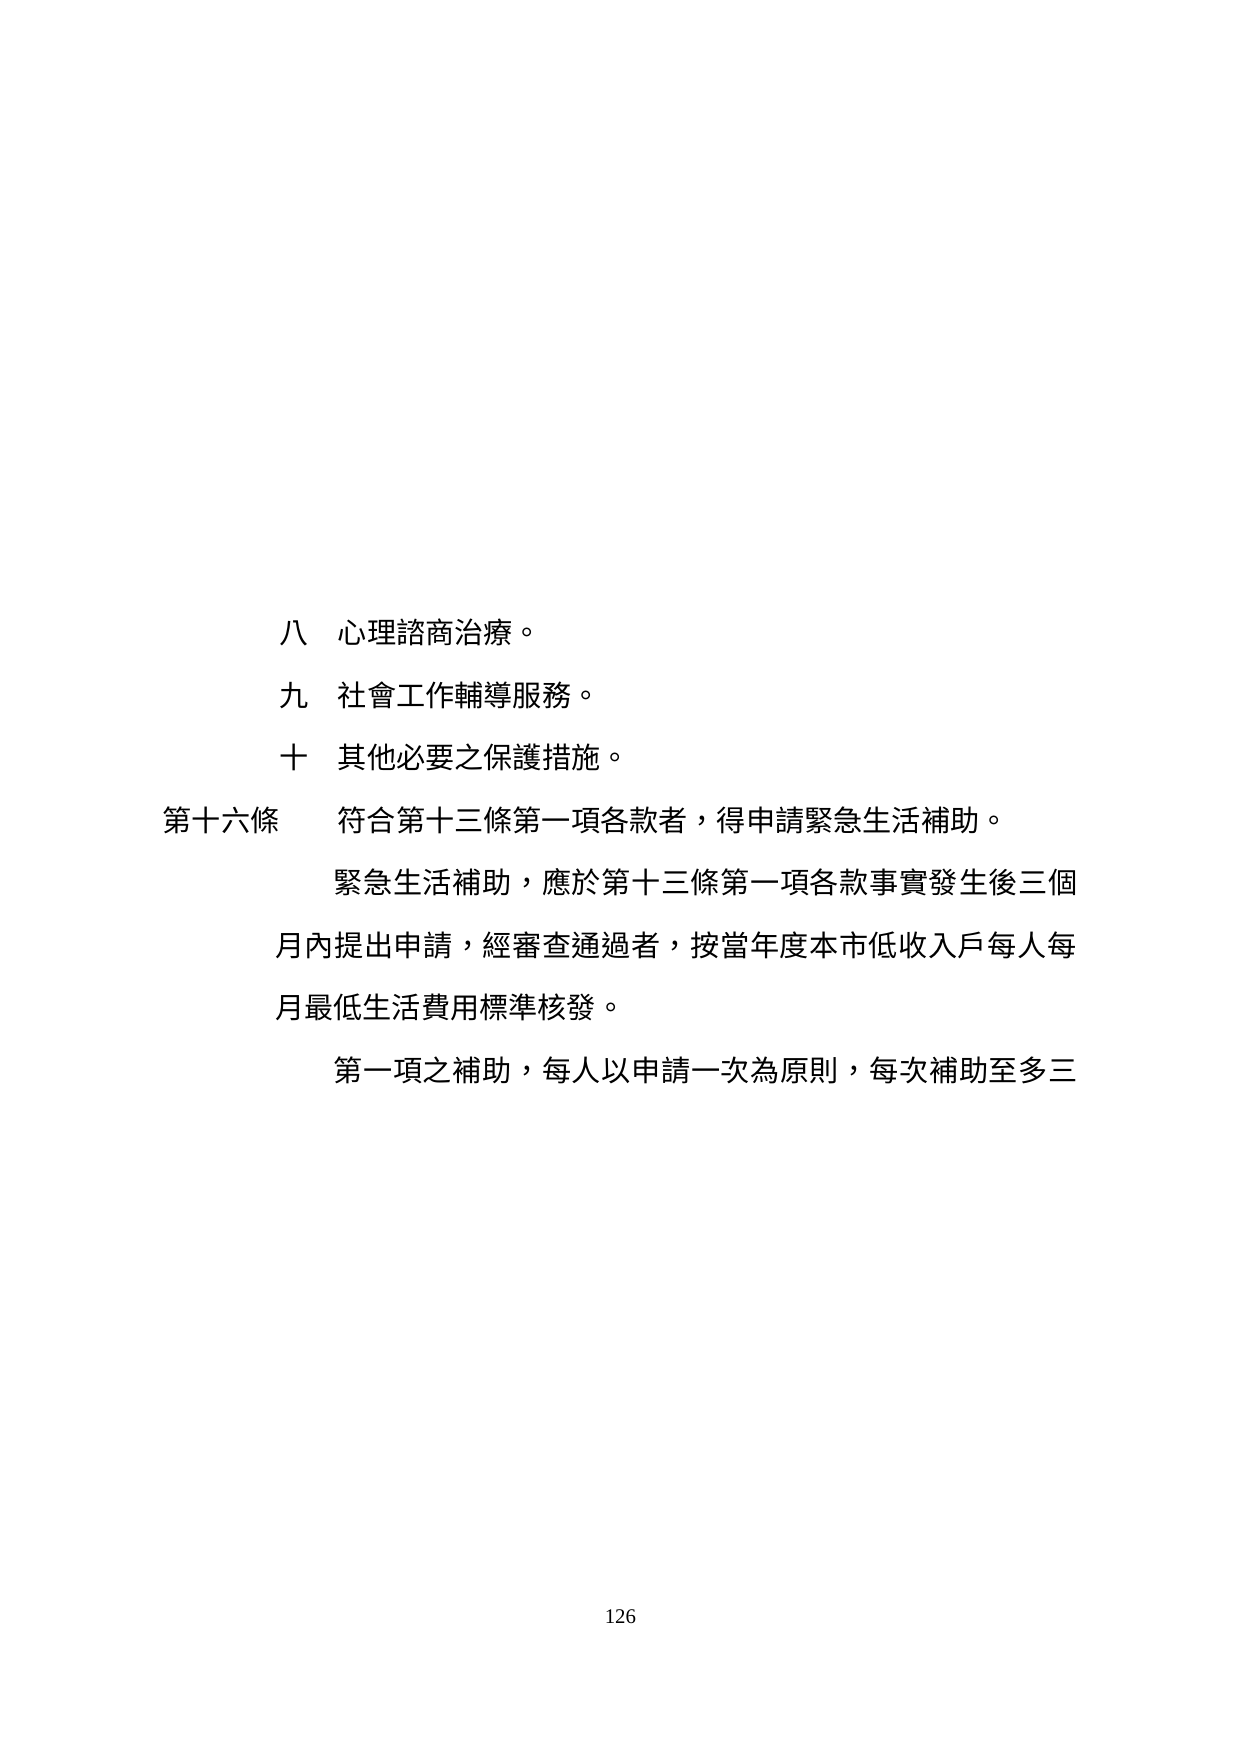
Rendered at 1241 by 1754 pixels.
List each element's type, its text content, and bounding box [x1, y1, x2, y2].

text 九 社會工作輔導服務。 [279, 652, 1078, 714]
text 緊急生活補助，應於第十三條第一項各款事實發生後三個月內提出申請，經審查通過者，按當年度本市低收入戶每人每月最低生活費用標準核發。 [275, 839, 1078, 1027]
text 第十六條 符合第十三條第一項各款者，得申請緊急生活補助。 [162, 777, 1078, 839]
text 十 其他必要之保護措施。 [279, 714, 1078, 777]
text 八 心理諮商治療。 [279, 589, 1078, 652]
text 第一項之補助，每人以申請一次為原則，每次補助至多三 [275, 1027, 1078, 1089]
